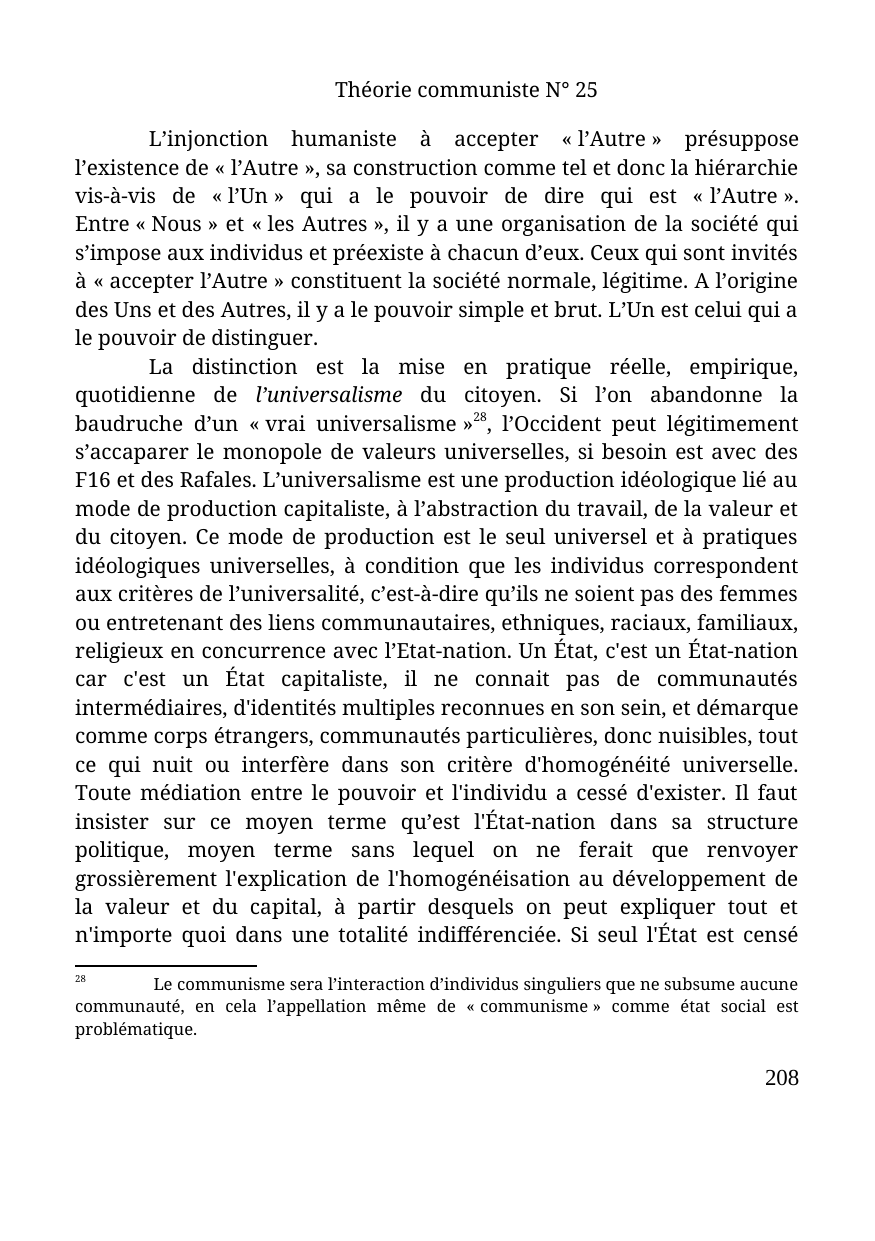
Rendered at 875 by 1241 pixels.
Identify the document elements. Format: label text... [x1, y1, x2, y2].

text La distinction est la mise en pratique réelle, empirique, quotidienne de l’universalisme du citoyen. Si l’on abandonne la baudruche d’un « vrai universalisme », l’Occident peut légitimement s’accaparer le monopole de valeurs universelles, si besoin est avec des F16 et des Rafales. L’universalisme est une production idéologique lié au mode de production capitaliste, à l’abstraction du travail, de la valeur et du citoyen. Ce mode de production est le seul universel et à pratiques idéologiques universelles, à condition que les individus correspondent aux critères de l’universalité, c’est-à-dire qu’ils ne soient pas des femmes ou entretenant des liens communautaires, ethniques, raciaux, familiaux, religieux en concurrence avec l’Etat-nation. Un État, c'est un État-nation car c'est un État capitaliste, il ne connait pas de communautés intermédiaires, d'identités multiples reconnues en son sein, et démarque comme corps étrangers, communautés particulières, donc nuisibles, tout ce qui nuit ou interfère dans son critère d'homogénéité universelle. Toute médiation entre le pouvoir et l'individu a cessé d'exister. Il faut insister sur ce moyen terme qu’est l'État-nation dans sa structure politique, moyen terme sans lequel on ne ferait que renvoyer grossièrement l'explication de l'homogénéisation au développement de la valeur et du capital, à partir desquels on peut expliquer tout et n'importe quoi dans une totalité indifférenciée. Si seul l'État est censé [75, 352, 799, 949]
text Le communisme sera l’interaction d’individus singuliers que ne subsume aucune communauté, en cela l’appellation même de « communisme » comme état social est problématique. [75, 972, 799, 1040]
text L’injonction humaniste à accepter « l’Autre » présuppose l’existence de « l’Autre », sa construction comme tel et donc la hiérarchie vis-à-vis de « l’Un » qui a le pouvoir de dire qui est « l’Autre ». Entre « Nous » et « les Autres », il y a une organisation de la société qui s’impose aux individus et préexiste à chacun d’eux. Ceux qui sont invités à « accepter l’Autre » constituent la société normale, légitime. A l’origine des Uns et des Autres, il y a le pouvoir simple et brut. L’Un est celui qui a le pouvoir de distinguer. [75, 124, 799, 352]
